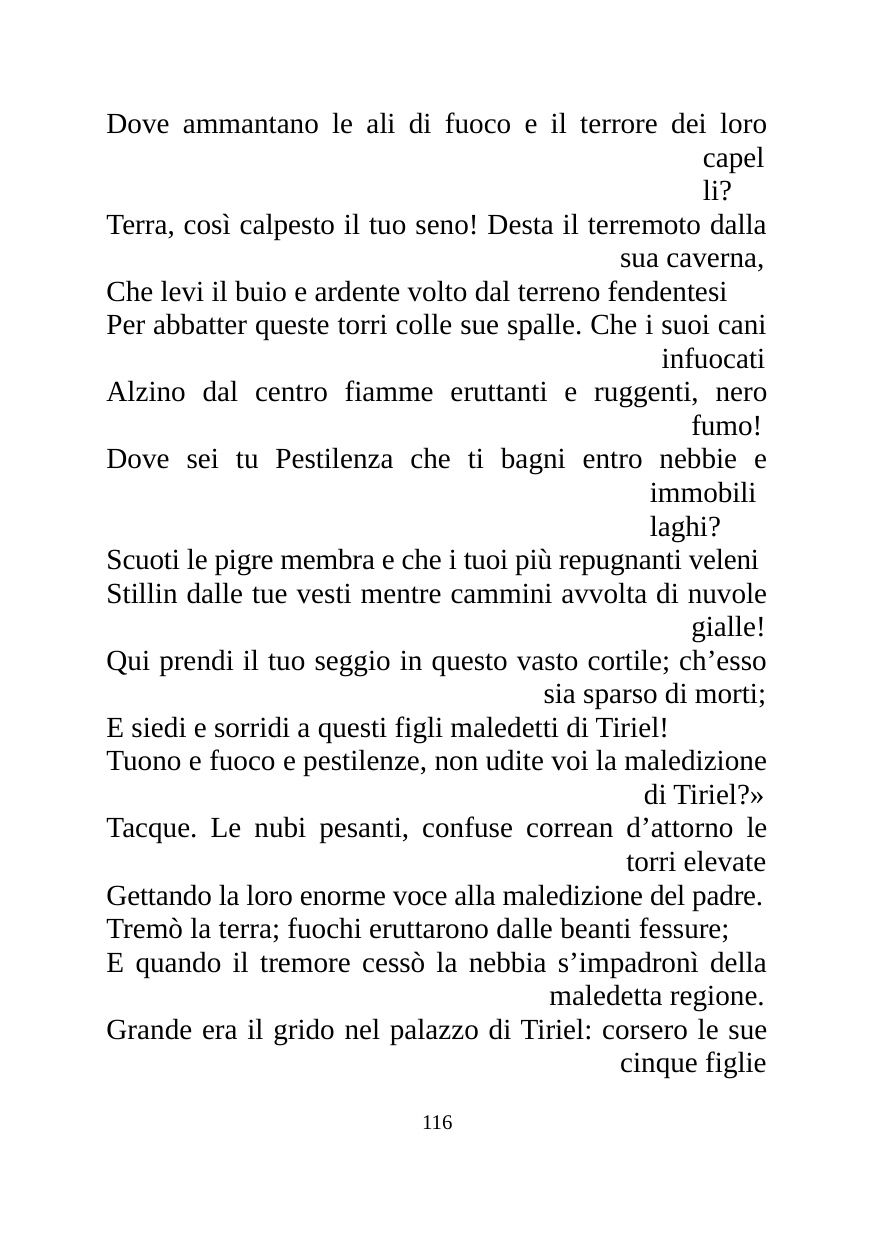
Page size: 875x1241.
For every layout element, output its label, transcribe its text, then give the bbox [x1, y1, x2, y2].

text Dove ammantano le ali di fuoco e il terrore dei loro capelli? [106, 106, 768, 207]
text Qui prendi il tuo seggio in questo vasto cortile; ch’esso sia sparso di morti; [106, 643, 768, 710]
text Terra, così calpesto il tuo seno! Desta il terremoto dalla sua caverna, [106, 207, 768, 274]
text Gettando la loro enorme voce alla maledizione del padre. [106, 878, 768, 911]
text Alzino dal centro fiamme eruttanti e ruggenti, nero fumo! [106, 374, 768, 442]
text E quando il tremore cessò la nebbia s’impadronì della maledetta regione. [106, 945, 768, 1012]
text Tremò la terra; fuochi eruttarono dalle beanti fessure; [106, 911, 768, 945]
text Scuoti le pigre membra e che i tuoi più repugnanti veleni [106, 542, 768, 576]
text Tacque. Le nubi pesanti, confuse correan d’attorno le torri elevate [106, 811, 768, 878]
text E siedi e sorridi a questi figli maledetti di Tiriel! [106, 710, 768, 743]
text Per abbatter queste torri colle sue spalle. Che i suoi cani infuocati [106, 307, 768, 374]
text Grande era il grido nel palazzo di Tiriel: corsero le sue cinque figlie [106, 1012, 768, 1079]
text Dove sei tu Pestilenza che ti bagni entro nebbie e immobili laghi? [106, 442, 768, 542]
text Tuono e fuoco e pestilenze, non udite voi la maledizione di Tiriel?» [106, 743, 768, 811]
text Che levi il buio e ardente volto dal terreno fendentesi [106, 274, 768, 307]
text Stillin dalle tue vesti mentre cammini avvolta di nuvole gialle! [106, 576, 768, 643]
